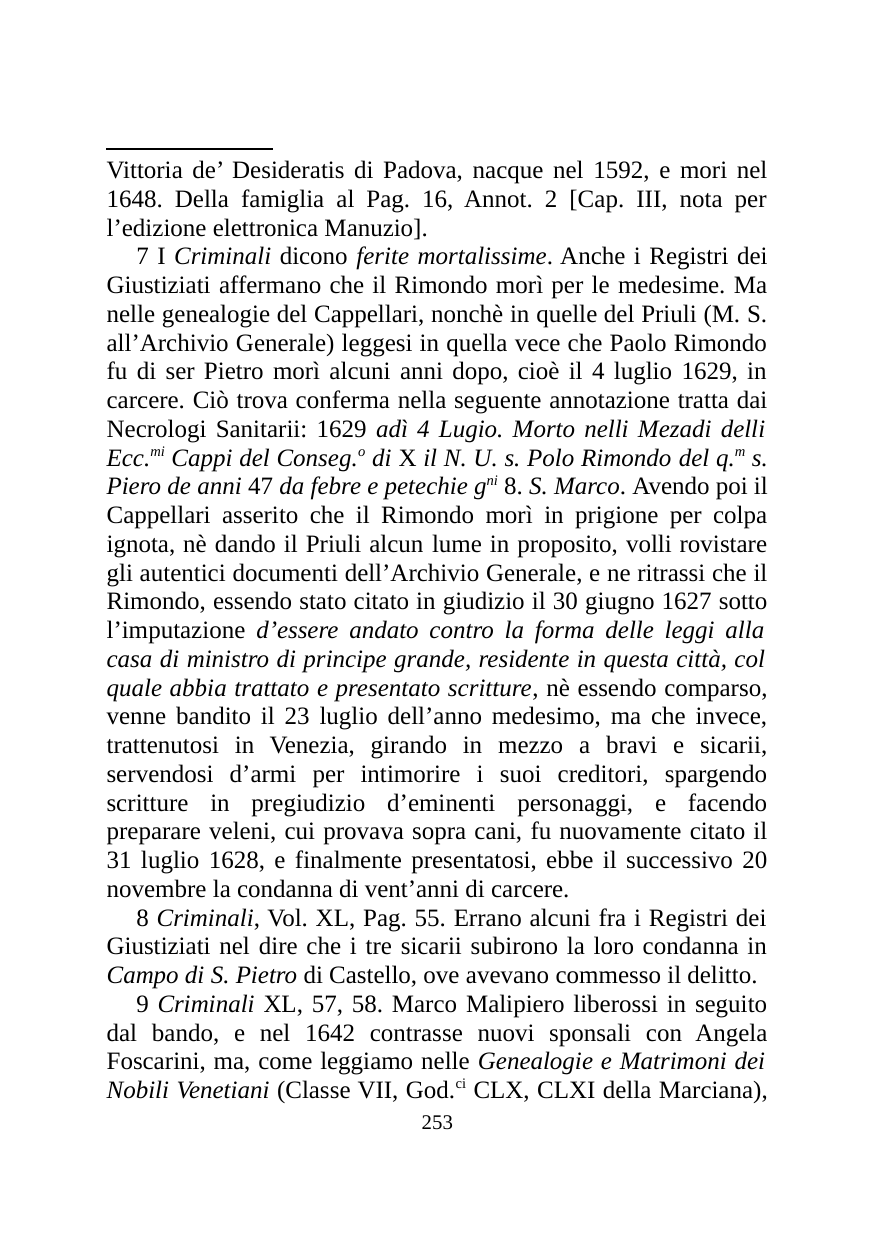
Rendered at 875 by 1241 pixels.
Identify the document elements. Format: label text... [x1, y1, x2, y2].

text Vittoria de’ Desideratis di Padova, nacque nel 1592, e mori nel 1648. Della famiglia al Pag. 16, Annot. 2 [Cap. III, nota per l’edizione elettronica Manuzio]. [106, 155, 768, 241]
text Criminali XL, 57, 58. Marco Malipiero liberossi in seguito dal bando, e nel 1642 contrasse nuovi sponsali con Angela Foscarini, ma, come leggiamo nelle Genealogie e Matrimoni dei Nobili Venetiani (Classe VII, God.ci CLX, CLXI della Marciana), [106, 989, 768, 1104]
text I Criminali dicono ferite mortalissime. Anche i Registri dei Giustiziati affermano che il Rimondo morì per le medesime. Ma nelle genealogie del Cappellari, nonchè in quelle del Priuli (M. S. all’Archivio Generale) leggesi in quella vece che Paolo Rimondo fu di ser Pietro morì alcuni anni dopo, cioè il 4 luglio 1629, in carcere. Ciò trova conferma nella seguente annotazione tratta dai Necrologi Sanitarii: 1629 adì 4 Lugio. Morto nelli Mezadi delli Ecc.mi Cappi del Conseg.o di X il N. U. s. Polo Rimondo del q.m s. Piero de anni 47 da febre e petechie gni 8. S. Marco. Avendo poi il Cappellari asserito che il Rimondo morì in prigione per colpa ignota, nè dando il Priuli alcun lume in proposito, volli rovistare gli autentici documenti dell’Archivio Generale, e ne ritrassi che il Rimondo, essendo stato citato in giudizio il 30 giugno 1627 sotto l’imputazione d’essere andato contro la forma delle leggi alla casa di ministro di principe grande, residente in questa città, col quale abbia trattato e presentato scritture, nè essendo comparso, venne bandito il 23 luglio dell’anno medesimo, ma che invece, trattenutosi in Venezia, girando in mezzo a bravi e sicarii, servendosi d’armi per intimorire i suoi creditori, spargendo scritture in pregiudizio d’eminenti personaggi, e facendo preparare veleni, cui provava sopra cani, fu nuovamente citato il 31 luglio 1628, e finalmente presentatosi, ebbe il successivo 20 novembre la condanna di vent’anni di carcere. [106, 241, 768, 903]
text Criminali, Vol. XL, Pag. 55. Errano alcuni fra i Registri dei Giustiziati nel dire che i tre sicarii subirono la loro condanna in Campo di S. Pietro di Castello, ove avevano commesso il delitto. [106, 903, 768, 989]
